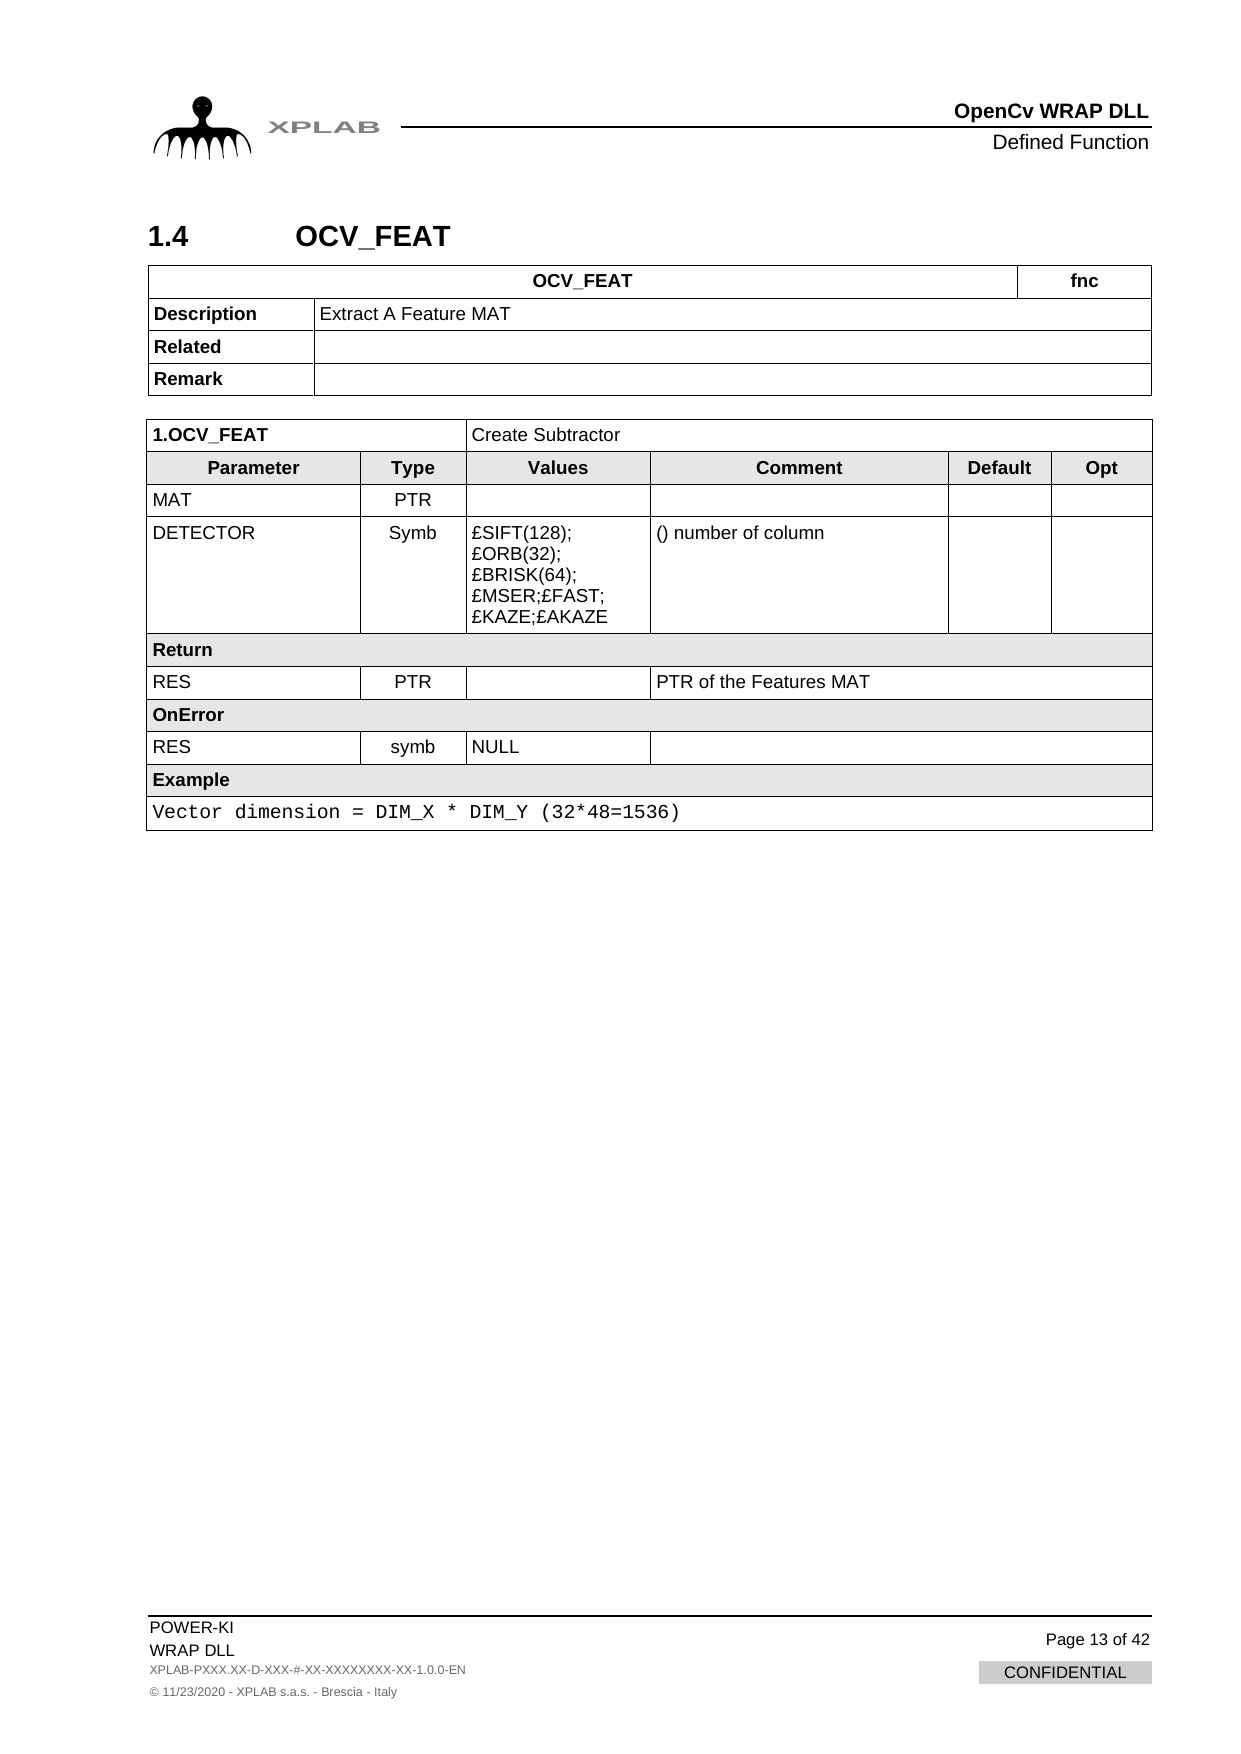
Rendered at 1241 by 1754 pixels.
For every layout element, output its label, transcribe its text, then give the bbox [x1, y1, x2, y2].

table_cell [949, 517, 1051, 633]
table_cell Symb [361, 517, 466, 633]
table_cell [949, 485, 1051, 516]
table_cell PTR [361, 485, 466, 516]
table_cell [467, 485, 650, 516]
table_cell Opt [1052, 452, 1152, 484]
table_cell Return [147, 634, 1152, 666]
table_cell [467, 667, 650, 699]
table_cell RES [147, 667, 360, 699]
table_cell MAT [147, 485, 360, 516]
table_cell Extract A Feature MAT [315, 299, 1151, 330]
table_header 1.OCV_FEAT [147, 420, 466, 451]
table_header Create Subtractor [467, 420, 1152, 451]
table_cell Parameter [147, 452, 360, 484]
table_cell £SIFT(128);£ORB(32);£BRISK(64);£MSER;£FAST;£KAZE;£AKAZE [467, 517, 650, 633]
table_cell OnError [147, 700, 1152, 731]
table_cell Values [467, 452, 650, 484]
table_cell Comment [651, 452, 948, 484]
picture [150, 91, 255, 163]
table_cell Default [949, 452, 1051, 484]
table_cell Description [149, 299, 313, 330]
table_cell Type [361, 452, 466, 484]
table_cell Remark [149, 364, 313, 395]
table_cell Example [147, 765, 1152, 796]
table_cell PTR [361, 667, 466, 699]
table_cell () number of column [651, 517, 948, 633]
table_cell symb [361, 732, 466, 764]
table_cell RES [147, 732, 360, 764]
table_cell PTR of the Features MAT [651, 667, 1152, 699]
subtitle OCV_FEAT [148, 220, 1152, 252]
table_cell [651, 732, 1152, 764]
table_header OCV_FEAT [149, 266, 1017, 298]
table_cell Vector dimension = DIM_X * DIM_Y (32*48=1536) [147, 797, 1152, 830]
table_cell NULL [467, 732, 650, 764]
table_cell [1052, 485, 1152, 516]
table_cell [651, 485, 948, 516]
table_header fnc [1018, 266, 1151, 298]
table_cell [315, 331, 1151, 363]
table_cell [1052, 517, 1152, 633]
table_cell Related [149, 331, 313, 363]
table_cell DETECTOR [147, 517, 360, 633]
table_cell [315, 364, 1151, 395]
